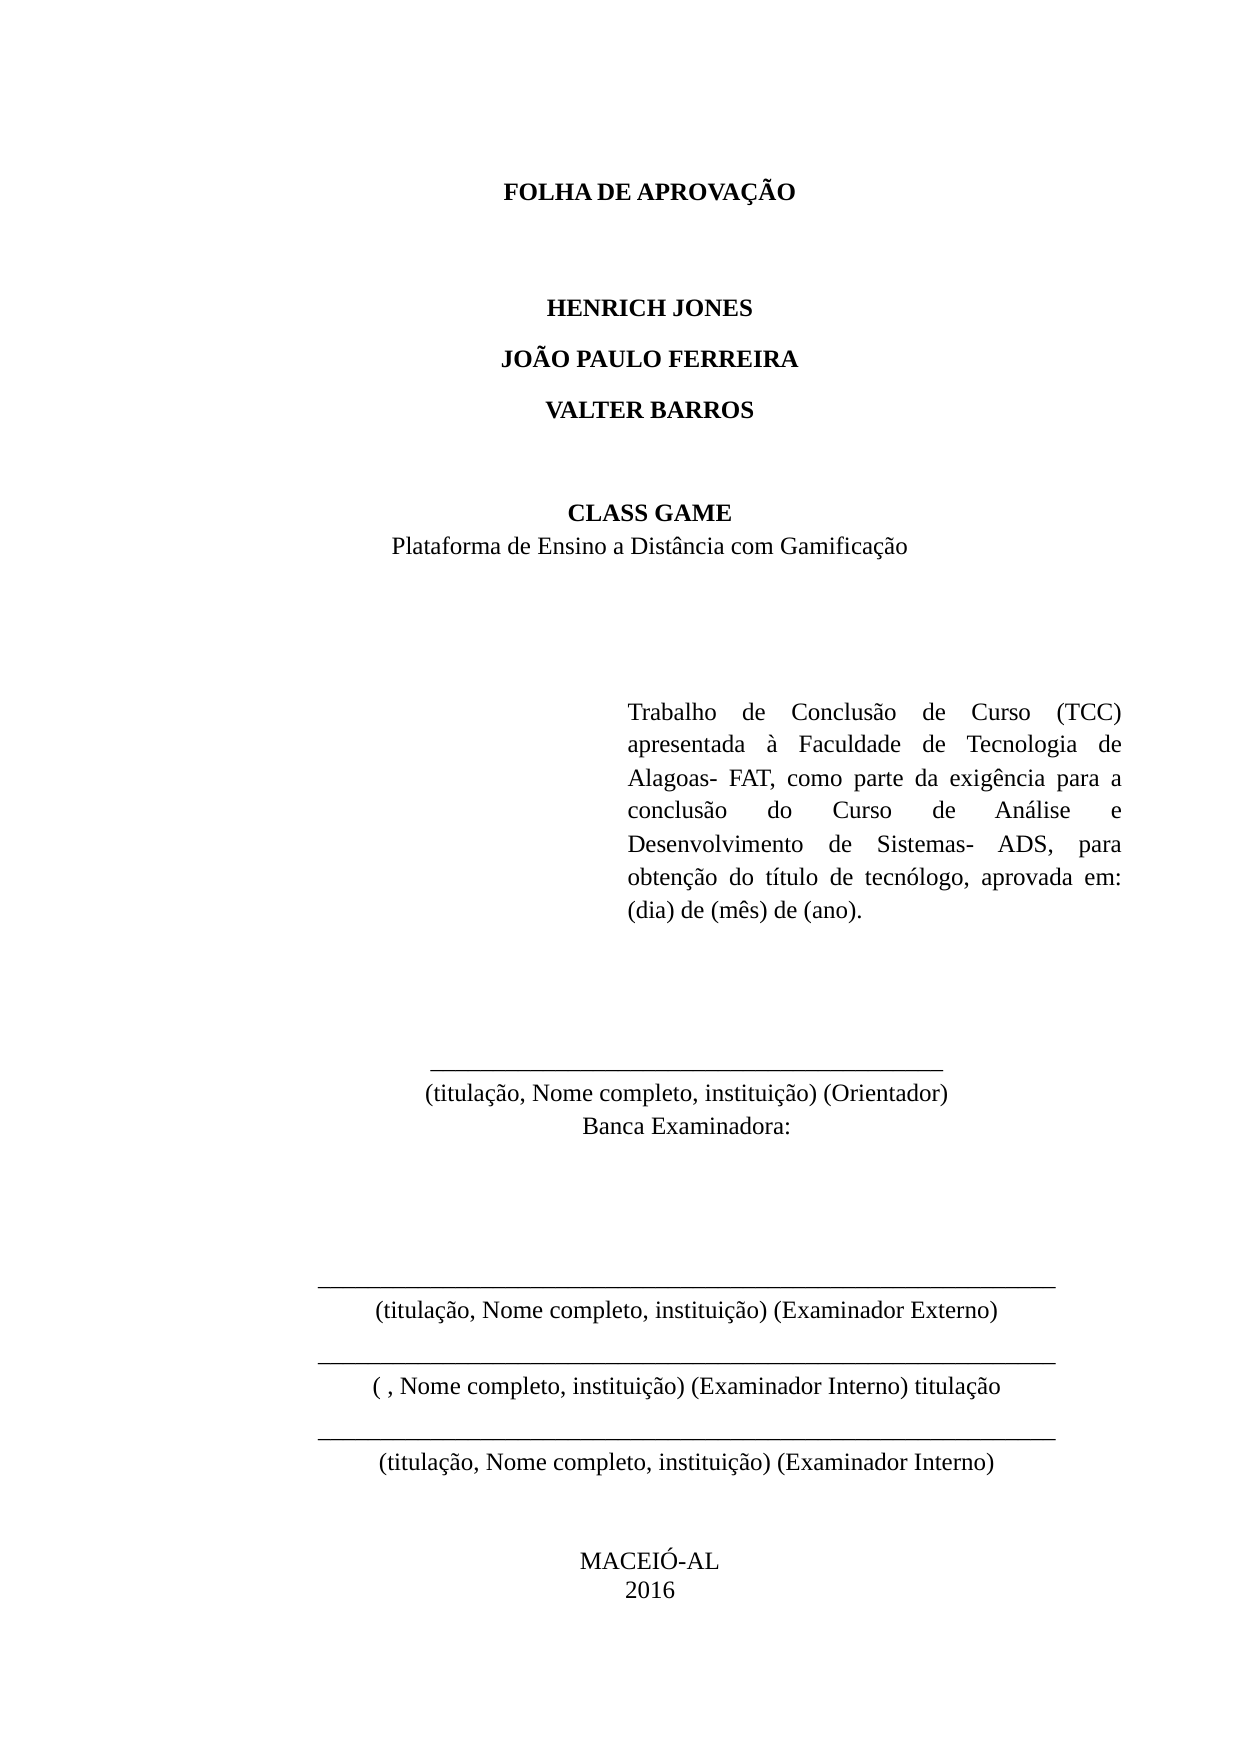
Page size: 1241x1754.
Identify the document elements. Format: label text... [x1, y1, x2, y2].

text (titulação, Nome completo, instituição) (Orientador) [177, 1078, 1122, 1107]
text MACEIÓ-AL [177, 1546, 1122, 1575]
text (titulação, Nome completo, instituição) (Examinador Externo) [177, 1295, 1122, 1323]
text ___________________________________________________________ [177, 1414, 1122, 1443]
text Banca Examinadora: [177, 1111, 1122, 1140]
text Plataforma de Ensino a Distância com Gamificação [177, 531, 1122, 560]
text ___________________________________________________________ [177, 1262, 1122, 1291]
text _________________________________________ [177, 1045, 1122, 1074]
text 2016 [177, 1575, 1122, 1604]
text HENRICH JONES [177, 293, 1122, 321]
text Trabalho de Conclusão de Curso (TCC) apresentada à Faculdade de Tecnologia de Alagoas- FAT, como parte da exigência para a conclusão do Curso de Análise e Desenvolvimento de Sistemas- ADS, para obtenção do título de tecnólogo, aprovada em: (dia) de (mês) de (ano). [627, 697, 1122, 923]
text ___________________________________________________________ [177, 1338, 1122, 1367]
text VALTER BARROS [177, 396, 1122, 424]
text FOLHA DE APROVAÇÃO [177, 177, 1122, 206]
text (titulação, Nome completo, instituição) (Examinador Interno) [177, 1447, 1122, 1476]
text ( , Nome completo, instituição) (Examinador Interno) titulação [177, 1371, 1122, 1400]
text JOÃO PAULO FERREIRA [177, 344, 1122, 373]
text CLASS GAME [177, 498, 1122, 527]
